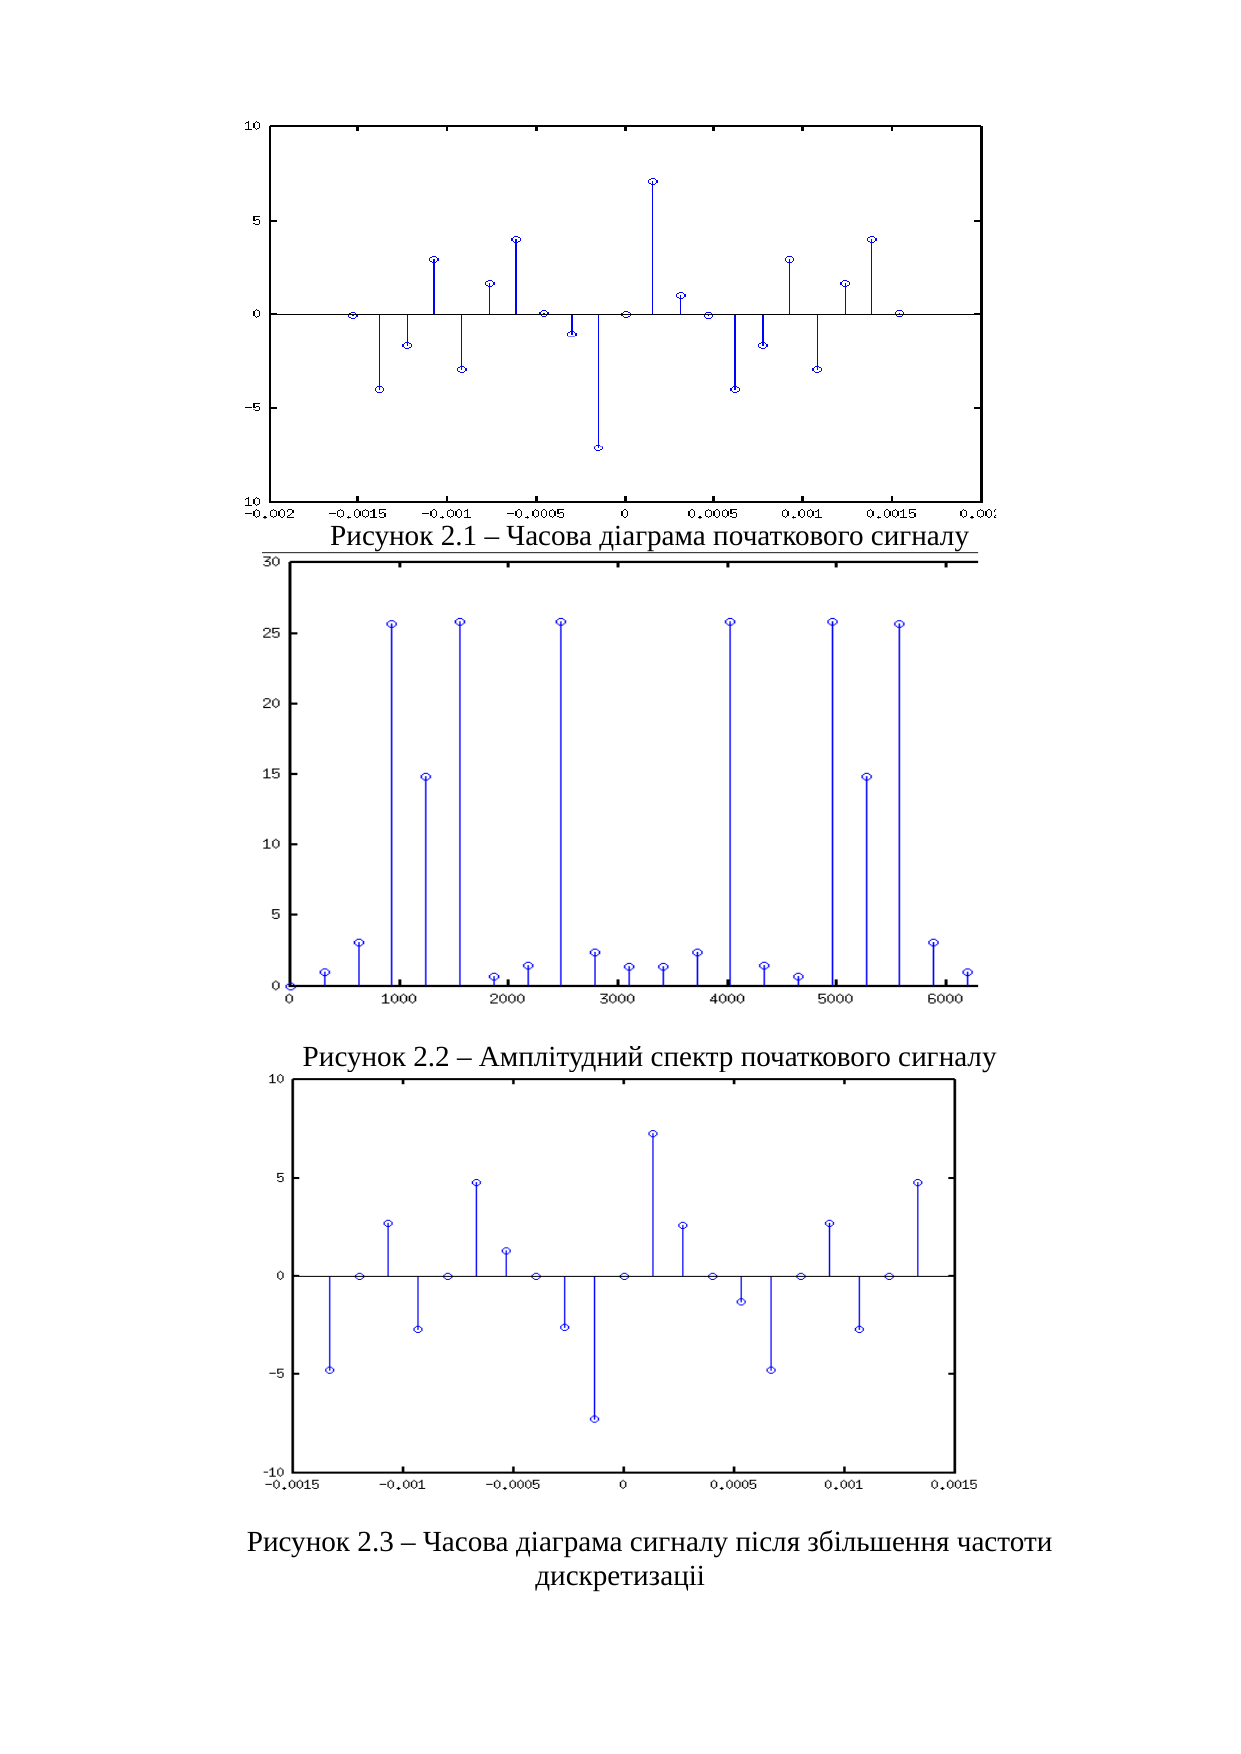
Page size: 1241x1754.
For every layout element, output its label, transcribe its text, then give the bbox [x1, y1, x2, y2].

picture [263, 1072, 977, 1491]
picture [244, 118, 997, 519]
picture [262, 552, 979, 1008]
text Рисунок 2.2 – Амплiтудний спектр початкового сигналу [118, 1039, 1122, 1072]
text Рисунок 2.1 – Часова дiаграма початкового сигналу [118, 519, 1122, 552]
text Рисунок 2.3 – Часова дiаграма сигналу пiсля збiльшення частоти дискретизацii [118, 1524, 1122, 1591]
